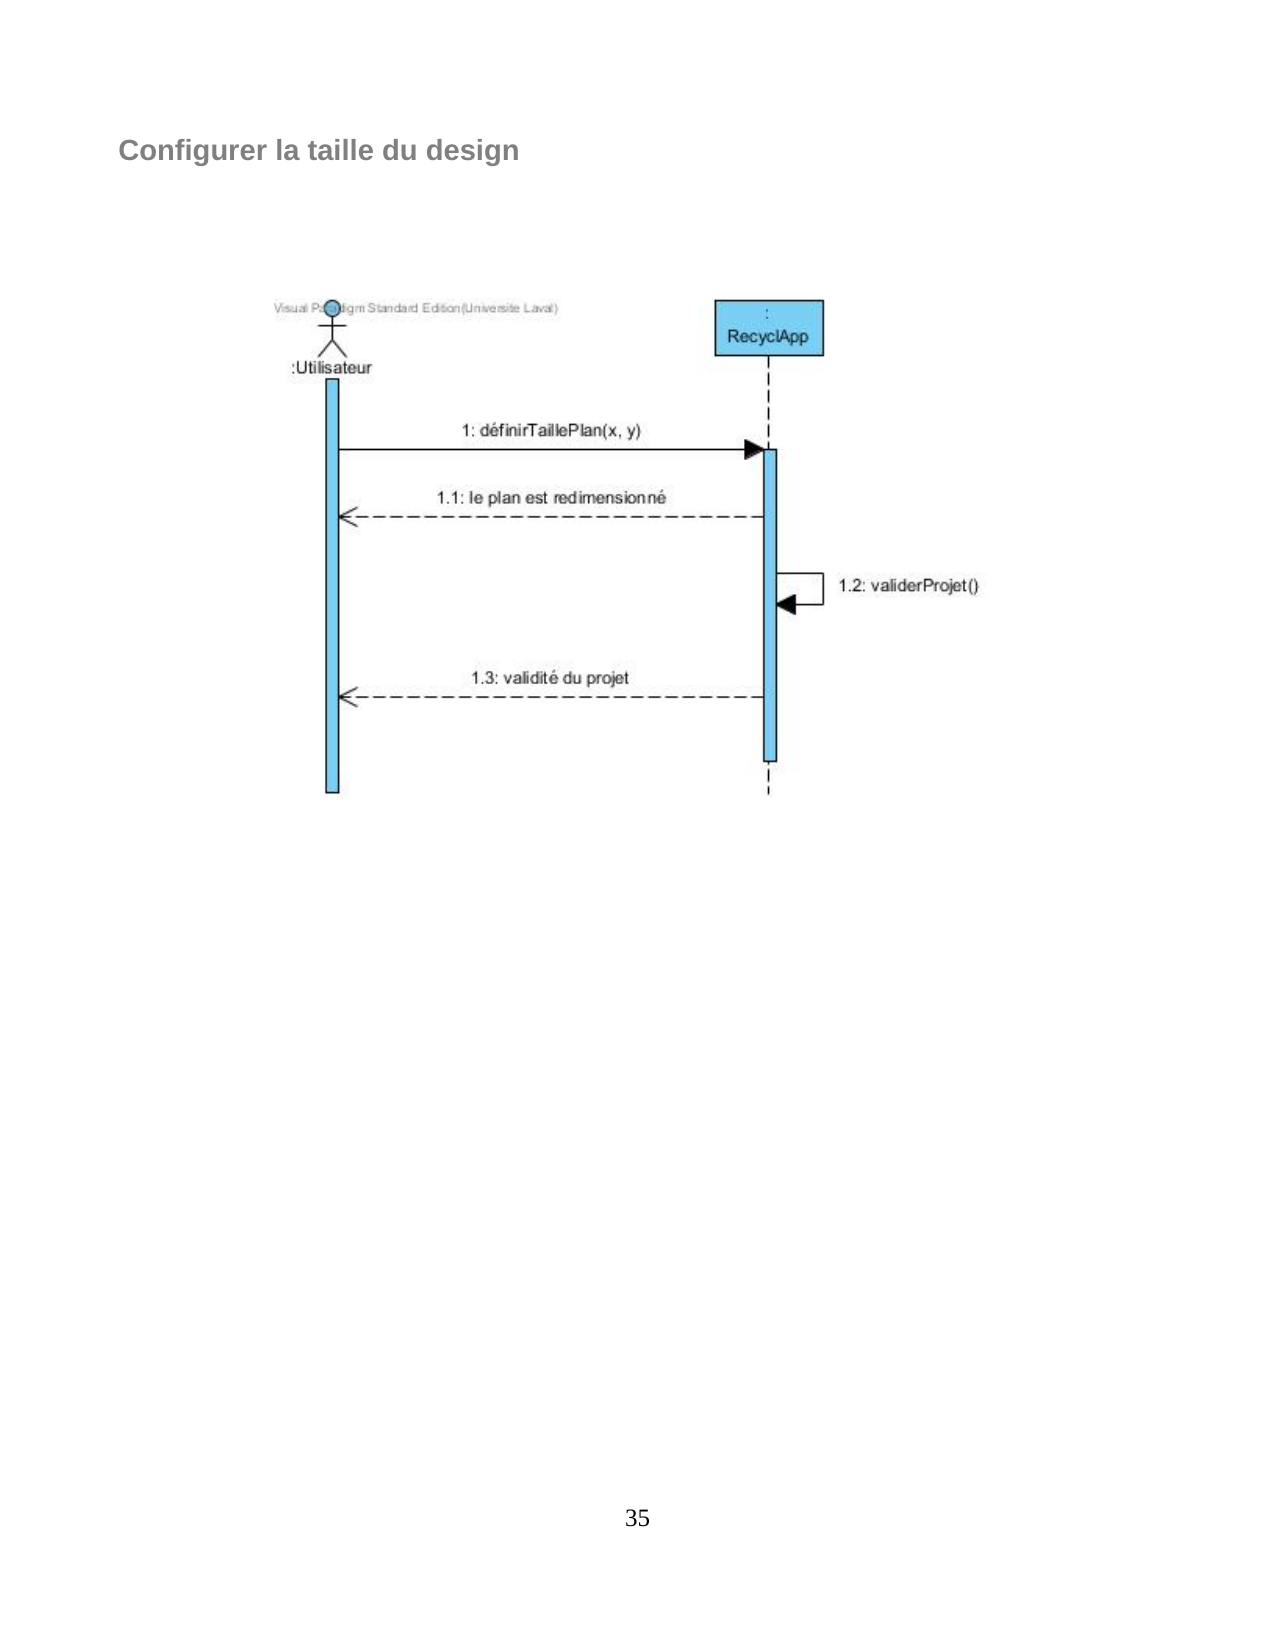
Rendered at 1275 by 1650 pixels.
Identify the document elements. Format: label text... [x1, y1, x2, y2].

subtitle Configurer la taille du design [118, 133, 1157, 166]
picture [274, 298, 1001, 800]
